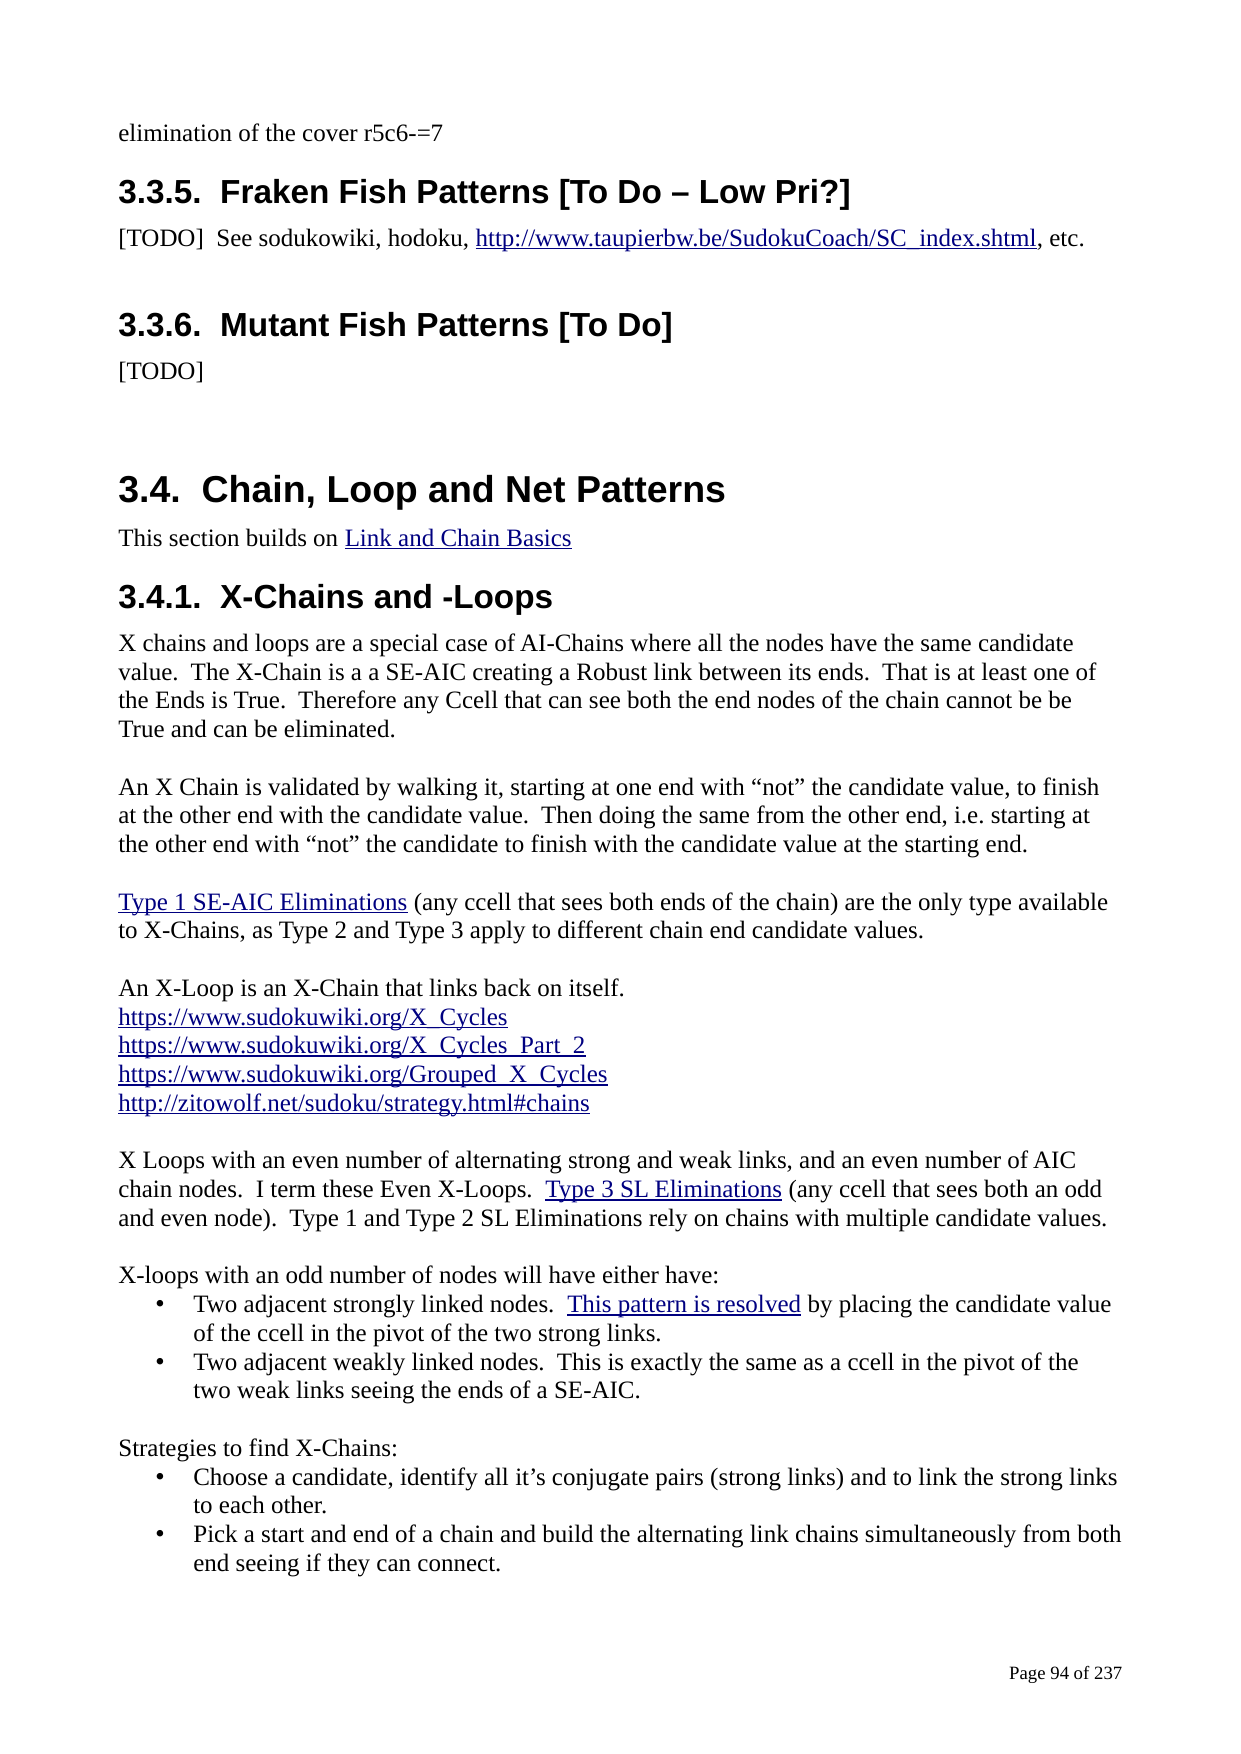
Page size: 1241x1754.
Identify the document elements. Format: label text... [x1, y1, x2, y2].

text An X Chain is validated by walking it, starting at one end with “not” the candidate value, to finish at the other end with the candidate value. Then doing the same from the other end, i.e. starting at the other end with “not” the candidate to finish with the candidate value at the starting end. [118, 772, 1122, 858]
text elimination of the cover r5c6-=7 [118, 118, 1122, 147]
text This section builds on Link and Chain Basics [118, 523, 1122, 552]
text http://zitowolf.net/sudoku/strategy.html#chains [118, 1088, 1122, 1117]
list Two adjacent weakly linked nodes. This is exactly the same as a ccell in the pivot of the two weak links seeing the ends of a SE-AIC. [156, 1347, 1122, 1404]
text https://www.sudokuwiki.org/X_Cycles_Part_2 [118, 1030, 1122, 1059]
subtitle Chain, Loop and Net Patterns [118, 467, 1122, 511]
text https://www.sudokuwiki.org/Grouped_X_Cycles [118, 1059, 1122, 1088]
subtitle Fraken Fish Patterns [To Do – Low Pri?] [118, 172, 1122, 210]
text [TODO] [118, 356, 1122, 385]
subtitle Mutant Fish Patterns [To Do] [118, 305, 1122, 344]
text X-loops with an odd number of nodes will have either have: [118, 1260, 1122, 1289]
list Two adjacent strongly linked nodes. This pattern is resolved by placing the candidate value of the ccell in the pivot of the two strong links. [156, 1289, 1122, 1347]
list Choose a candidate, identify all it’s conjugate pairs (strong links) and to link the strong links to each other. [156, 1462, 1122, 1519]
subtitle X-Chains and -Loops [118, 577, 1122, 615]
text Type 1 SE-AIC Eliminations (any ccell that sees both ends of the chain) are the only type available to X-Chains, as Type 2 and Type 3 apply to different chain end candidate values. [118, 887, 1122, 944]
list Pick a start and end of a chain and build the alternating link chains simultaneously from both end seeing if they can connect. [156, 1519, 1122, 1577]
text X chains and loops are a special case of AI-Chains where all the nodes have the same candidate value. The X-Chain is a a SE-AIC creating a Robust link between its ends. That is at least one of the Ends is True. Therefore any Ccell that can see both the end nodes of the chain cannot be be True and can be eliminated. [118, 628, 1122, 743]
text [TODO] See sodukowiki, hodoku, http://www.taupierbw.be/SudokuCoach/SC_index.shtml, etc. [118, 223, 1122, 252]
text An X-Loop is an X-Chain that links back on itself. [118, 973, 1122, 1002]
text https://www.sudokuwiki.org/X_Cycles [118, 1002, 1122, 1030]
text Strategies to find X-Chains: [118, 1433, 1122, 1462]
text X Loops with an even number of alternating strong and weak links, and an even number of AIC chain nodes. I term these Even X-Loops. Type 3 SL Eliminations (any ccell that sees both an odd and even node). Type 1 and Type 2 SL Eliminations rely on chains with multiple candidate values. [118, 1145, 1122, 1232]
